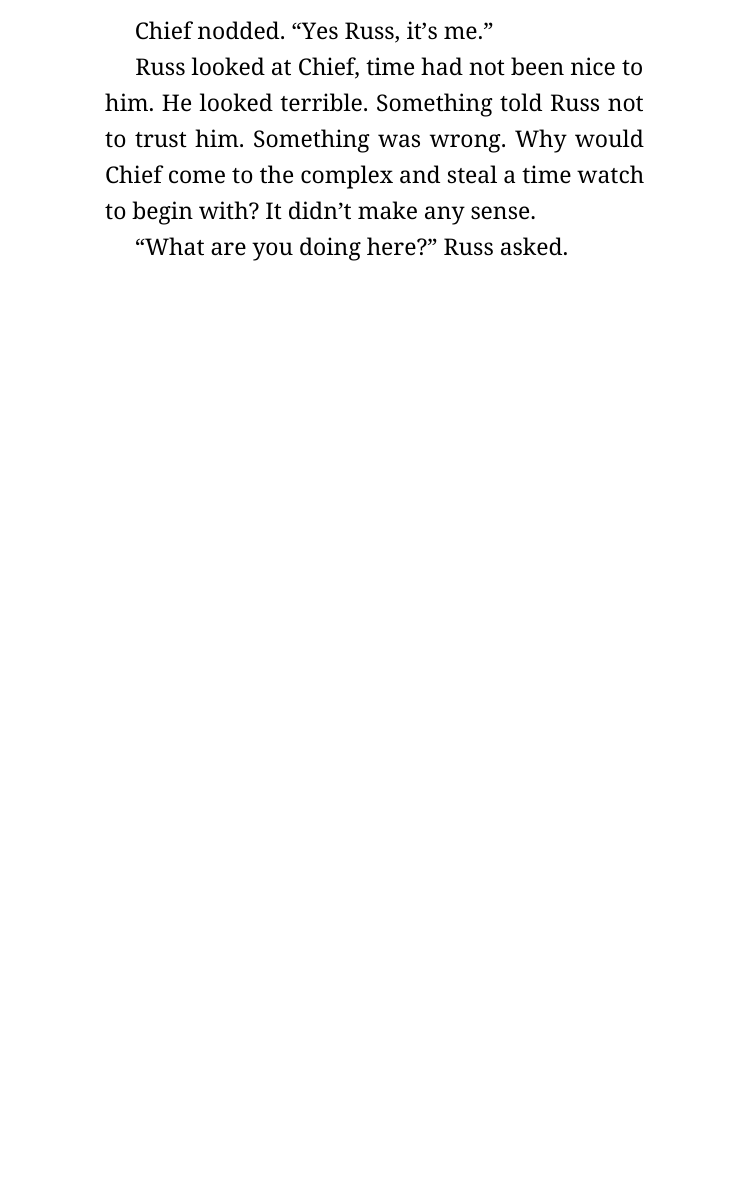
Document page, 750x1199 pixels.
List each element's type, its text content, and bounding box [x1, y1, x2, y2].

text Russ looked at Chief, time had not been nice to him. He looked terrible. Something told Russ not to trust him. Something was wrong. Why would Chief come to the complex and steal a time watch to begin with? It didn’t make any sense. [105, 51, 645, 226]
text Chief nodded. “Yes Russ, it’s me.” [105, 15, 645, 46]
text “What are you doing here?” Russ asked. [105, 231, 645, 262]
